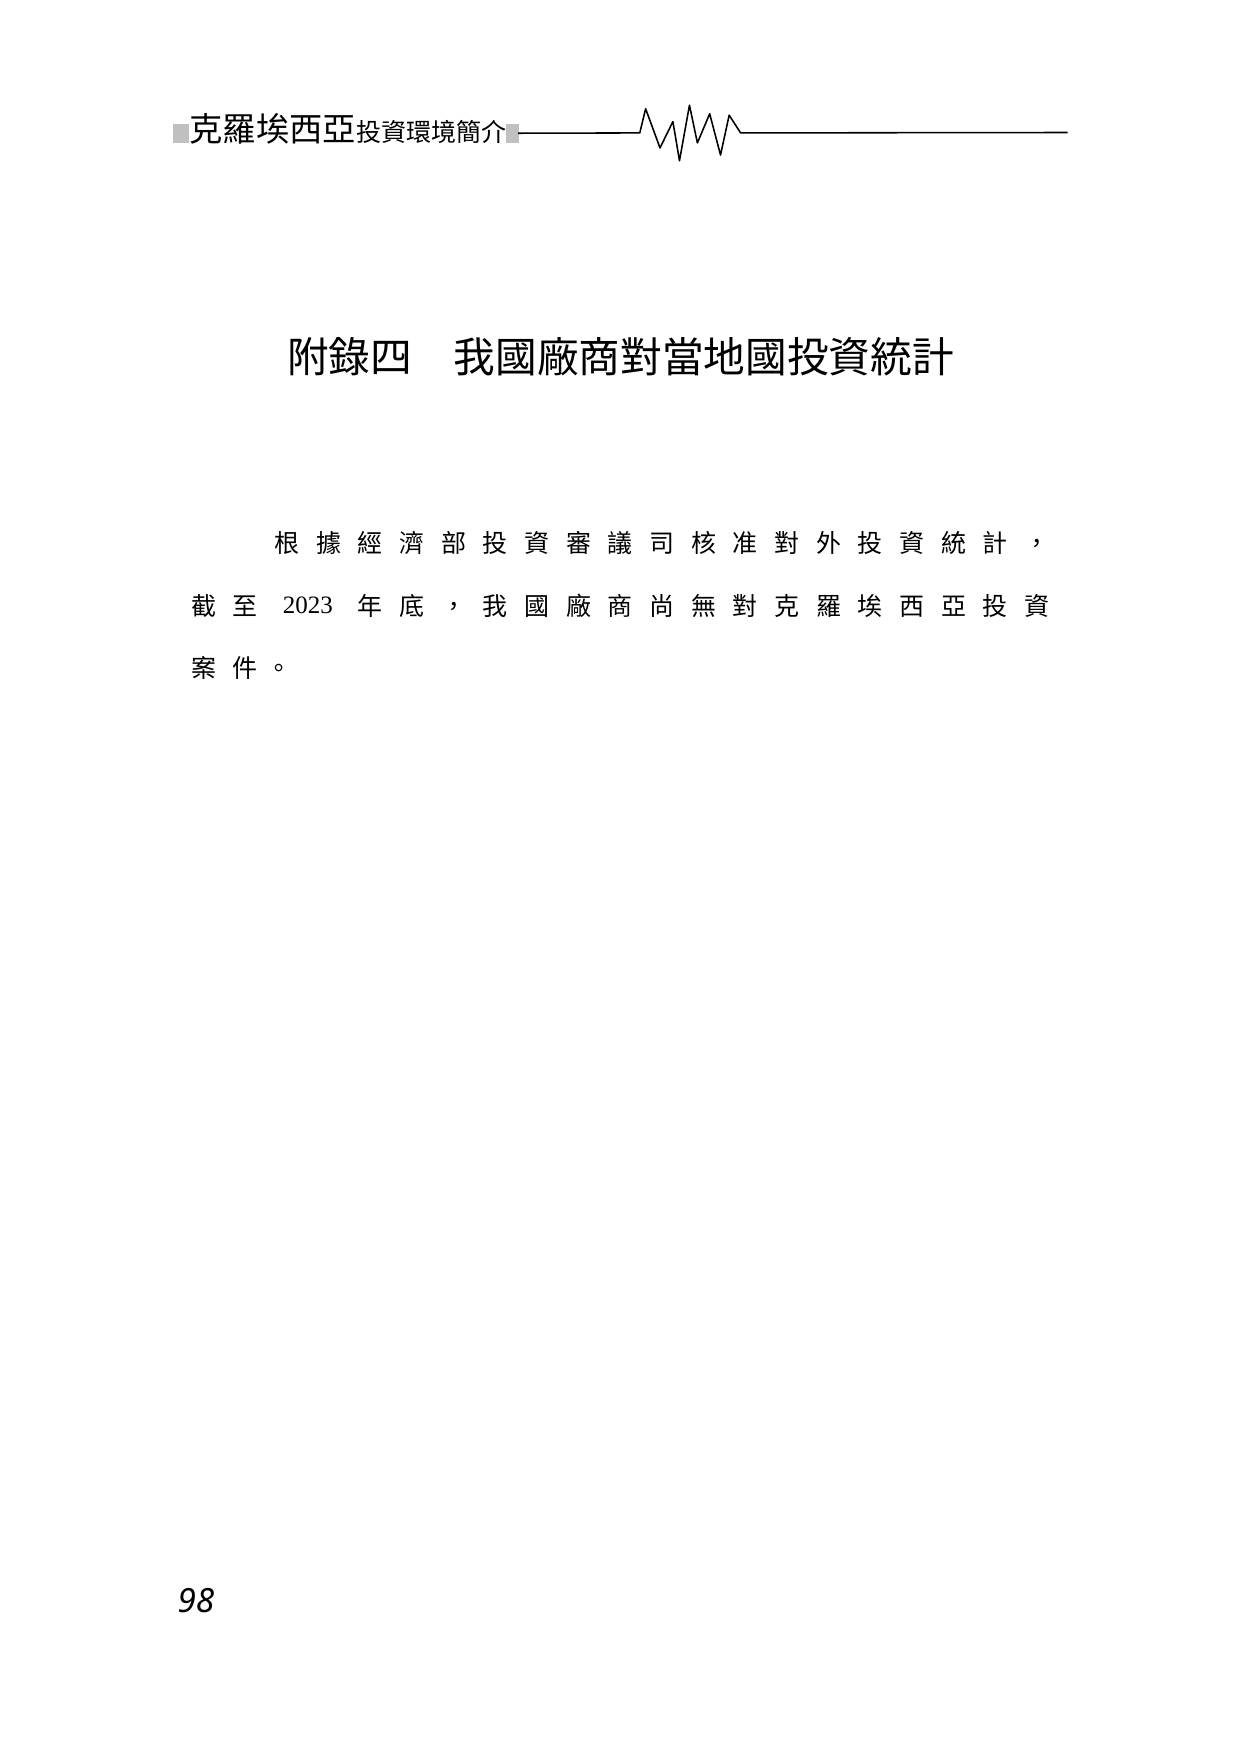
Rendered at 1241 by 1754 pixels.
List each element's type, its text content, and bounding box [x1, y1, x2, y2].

text 附錄四 我國廠商對當地國投資統計 [183, 313, 1058, 375]
text 根據經濟部投資審議司核准對外投資統計，截至2023年底，我國廠商尚無對克羅埃西亞投資案件。 [183, 500, 1058, 688]
